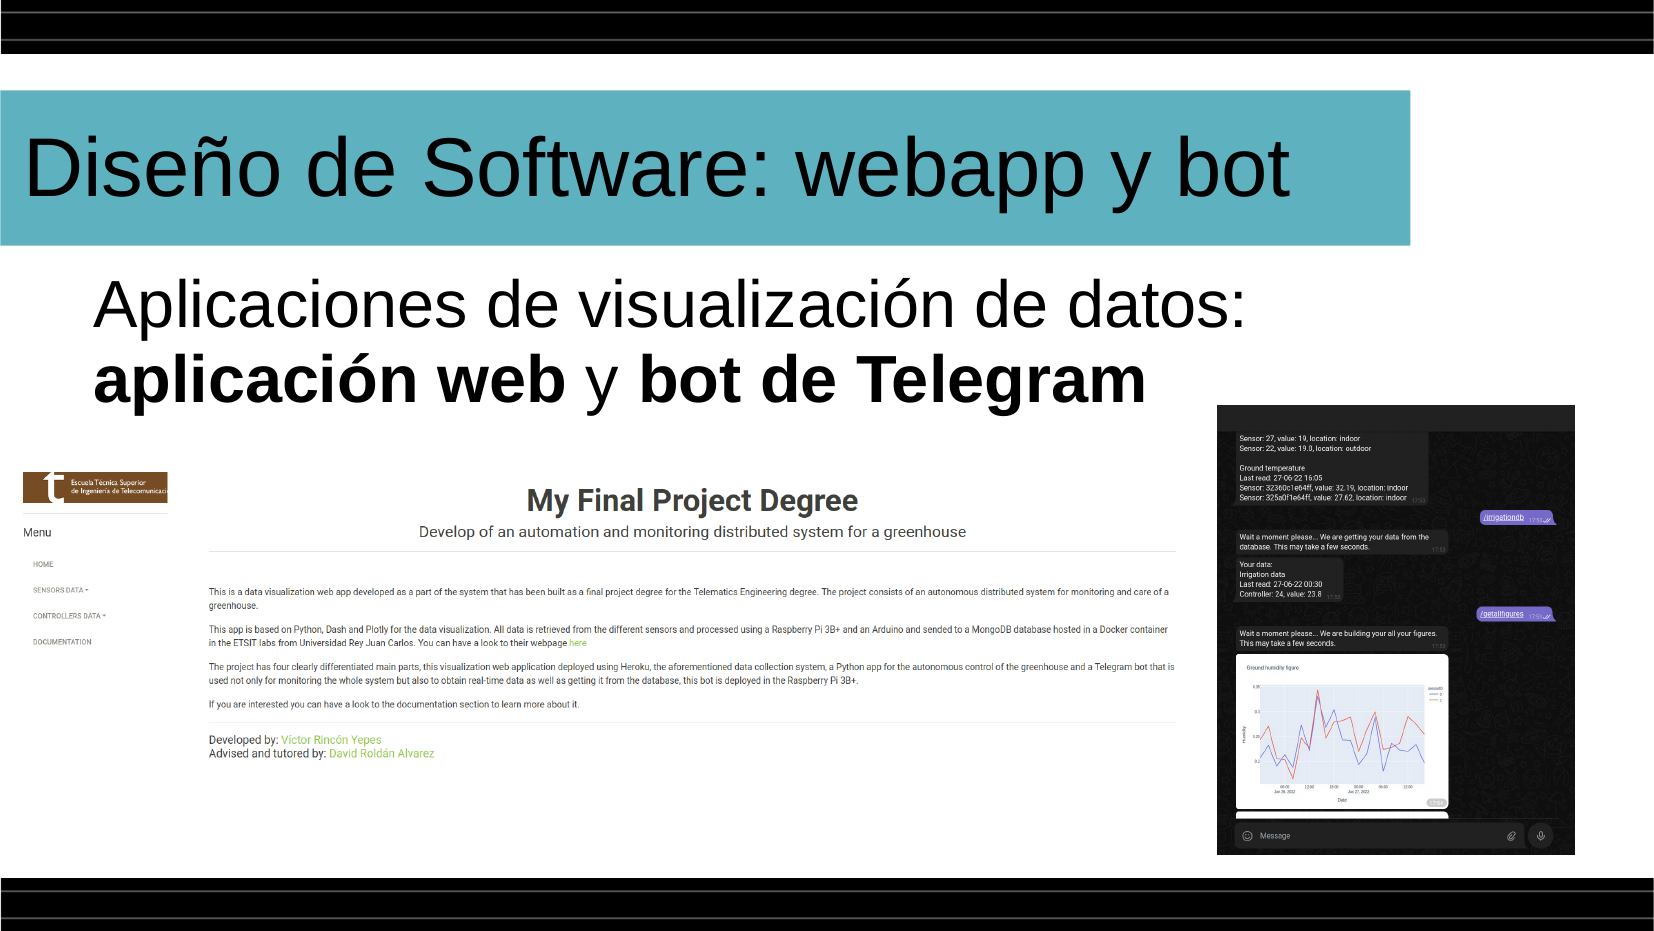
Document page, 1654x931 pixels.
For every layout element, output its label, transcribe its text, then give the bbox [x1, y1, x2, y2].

picture [0, 0, 1654, 54]
picture [15, 456, 1201, 801]
list Aplicaciones de visualización de datos: aplicación web y bot de Telegram [22, 189, 1396, 496]
picture [0, 878, 1654, 931]
picture [1217, 405, 1576, 855]
title Diseño de Software: webapp y bot [0, 90, 1411, 246]
